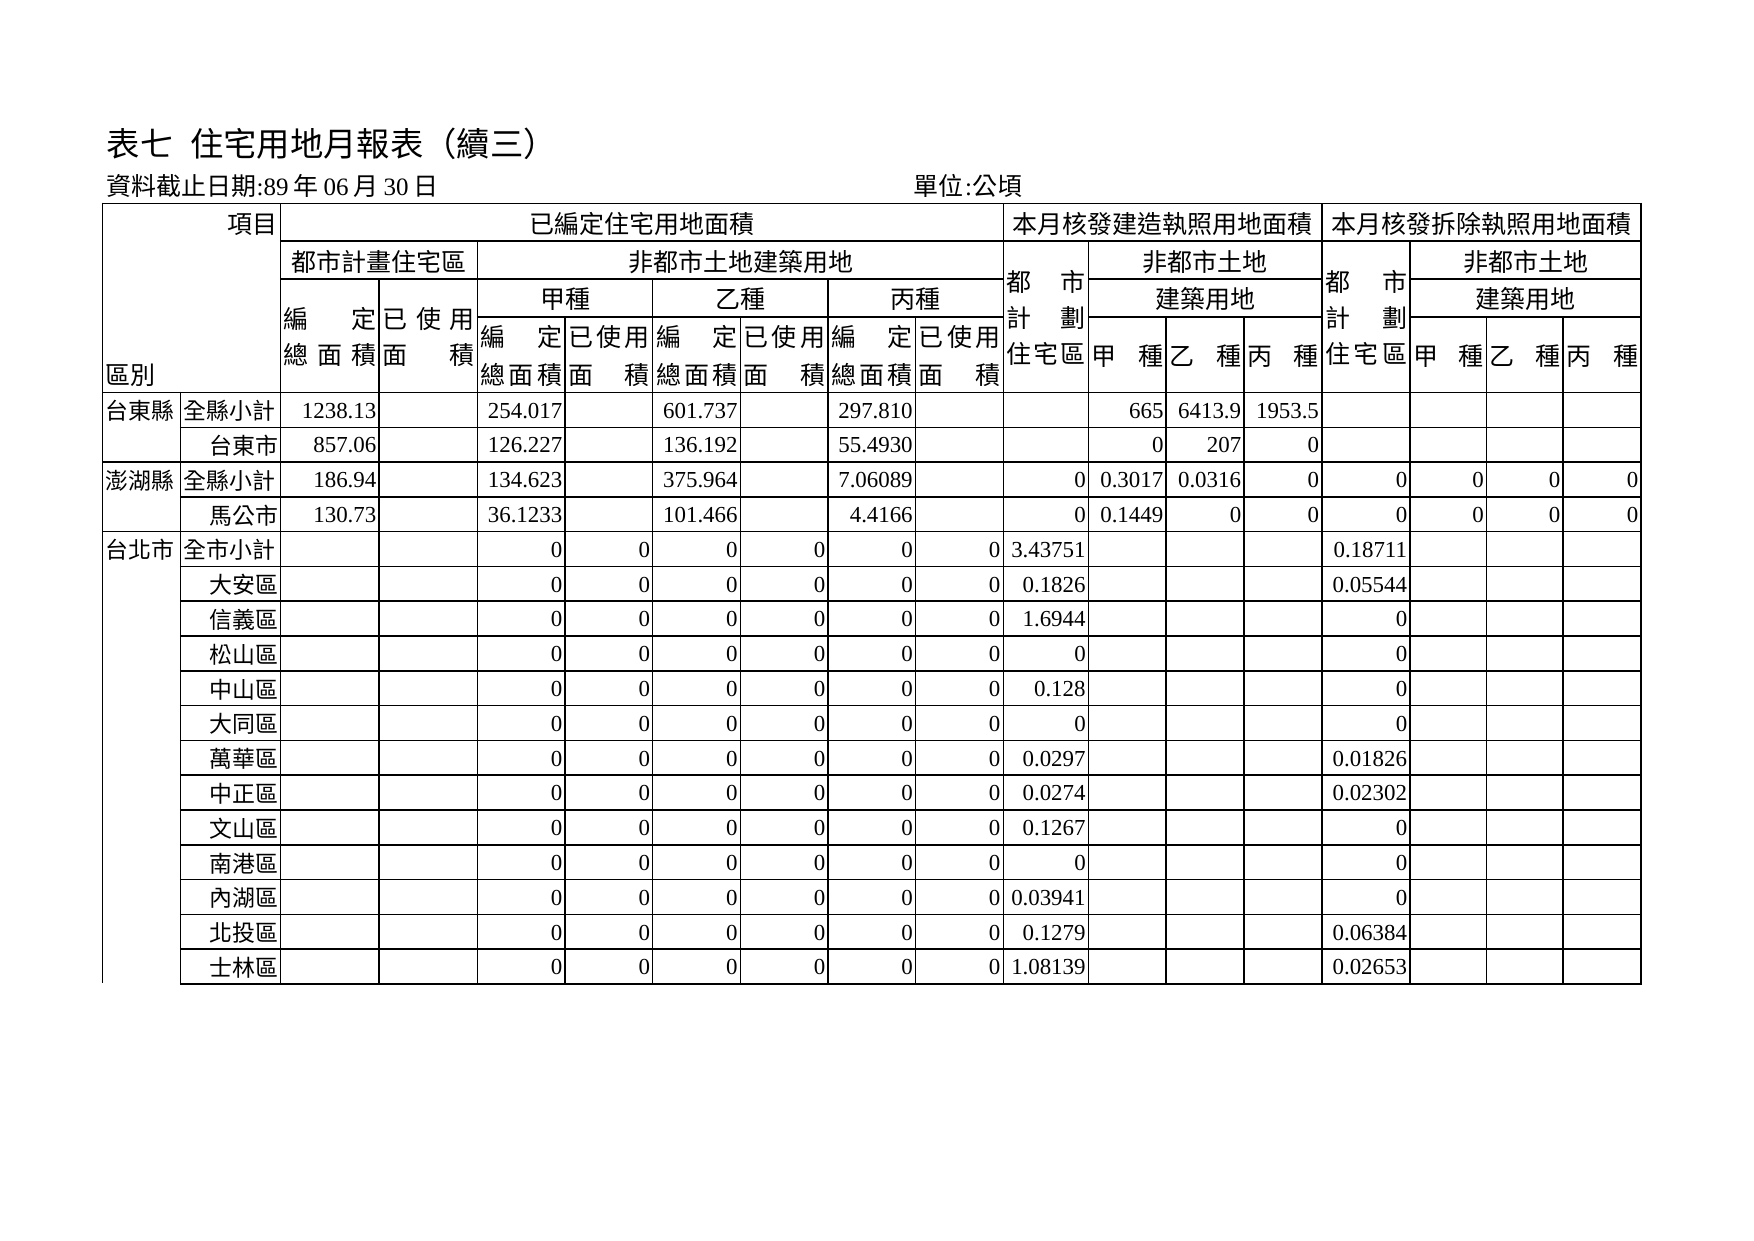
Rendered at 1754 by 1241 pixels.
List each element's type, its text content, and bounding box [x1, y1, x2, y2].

table_cell 0 [829, 567, 915, 600]
table_cell [1411, 637, 1486, 670]
table_cell 0 [1564, 463, 1640, 496]
table_cell 面積 [566, 354, 652, 392]
table_cell [281, 776, 378, 809]
table_cell [1089, 602, 1165, 635]
table_cell 297.810 [829, 393, 915, 426]
table_cell 130.73 [281, 498, 378, 531]
table_cell 0 [916, 672, 1003, 705]
table_cell [1167, 567, 1243, 600]
table_cell 0 [566, 950, 652, 983]
table_cell 0 [916, 811, 1003, 844]
table_cell [281, 602, 378, 635]
table_cell 0 [829, 706, 915, 739]
table_cell 0 [829, 532, 915, 566]
table_cell 0 [741, 532, 827, 566]
table_cell 0 [916, 706, 1003, 739]
table_cell [1564, 706, 1640, 739]
table_cell [380, 602, 477, 635]
table_cell 0 [1004, 637, 1088, 670]
table_cell 0 [1323, 846, 1409, 879]
table_cell 0 [829, 950, 915, 983]
table_cell 0 [566, 602, 652, 635]
table_cell [1167, 602, 1243, 635]
table_cell [1089, 811, 1165, 844]
table_cell 0 [566, 637, 652, 670]
table_cell 857.06 [281, 428, 378, 461]
table_cell 0 [1245, 498, 1321, 531]
table_header 本月核發拆除執照用地面積 [1323, 204, 1640, 240]
table_cell 0 [916, 567, 1003, 600]
table_cell 0 [741, 950, 827, 983]
table_cell 0.3017 [1089, 463, 1165, 496]
table_cell [1487, 532, 1562, 566]
table_cell [196, 278, 280, 316]
table_cell 0 [653, 915, 740, 948]
table_cell [1167, 776, 1243, 809]
table_cell [1089, 532, 1165, 566]
table_cell [1411, 811, 1486, 844]
table_cell [1411, 950, 1486, 983]
table_cell 0 [829, 637, 915, 670]
table_cell 0.1449 [1089, 498, 1165, 531]
table_cell [1564, 811, 1640, 844]
table_cell [1245, 811, 1321, 844]
table_cell [1564, 567, 1640, 600]
table_cell 0 [829, 846, 915, 879]
table_cell [1564, 672, 1640, 705]
text 資料截止日期:89年06月30日 單位:公頃 [106, 166, 1648, 203]
table_cell 0 [1089, 428, 1165, 461]
table_cell [380, 393, 477, 426]
table_cell 0 [741, 706, 827, 739]
table_cell [741, 393, 827, 426]
table_cell 0 [741, 846, 827, 879]
table_cell [1089, 706, 1165, 739]
table_cell [1089, 567, 1165, 600]
table_cell [1564, 915, 1640, 948]
table_cell 0 [478, 915, 564, 948]
table_cell 0.01826 [1323, 741, 1409, 774]
table_cell 0 [741, 637, 827, 670]
table_cell [281, 880, 378, 913]
table_cell 全市小計 [181, 532, 280, 566]
table_cell 甲種 [1411, 318, 1486, 392]
table_cell 編定 [478, 318, 564, 354]
table_cell 總面積 [478, 354, 564, 392]
table_cell [380, 567, 477, 600]
table_cell 0 [829, 602, 915, 635]
table_cell [1411, 393, 1486, 426]
table_cell 0.06384 [1323, 915, 1409, 948]
table_cell [1245, 846, 1321, 879]
table_cell 0.02653 [1323, 950, 1409, 983]
table_cell 甲種 [478, 280, 652, 316]
table_cell 0.05544 [1323, 567, 1409, 600]
table_cell 0 [1323, 880, 1409, 913]
table_cell 0 [1487, 498, 1562, 531]
table_cell 0 [1004, 846, 1088, 879]
table_cell [1167, 950, 1243, 983]
table_cell 0 [916, 880, 1003, 913]
table_cell 0 [653, 880, 740, 913]
table_cell [1089, 741, 1165, 774]
table_cell 已使用 [741, 318, 827, 354]
table_cell [281, 672, 378, 705]
table_cell 0 [1411, 463, 1486, 496]
table_cell 馬公市 [181, 498, 280, 531]
table_cell 文山區 [181, 811, 280, 844]
table_cell 總面積 [653, 354, 740, 392]
table_cell [380, 463, 477, 496]
table_cell 丙種 [1564, 318, 1640, 392]
table_cell 0 [566, 706, 652, 739]
table_cell 134.623 [478, 463, 564, 496]
table_cell 0 [478, 567, 564, 600]
table_cell [281, 811, 378, 844]
table_cell [380, 846, 477, 879]
table_cell [281, 567, 378, 600]
table_cell 0 [829, 915, 915, 948]
table_cell 0 [566, 672, 652, 705]
table_cell [1411, 846, 1486, 879]
table_cell 已使用 [566, 318, 652, 354]
table_cell 0 [478, 602, 564, 635]
table_cell [380, 741, 477, 774]
table_cell [1245, 776, 1321, 809]
table_cell 都市 計劃 住宅區 [1323, 242, 1409, 392]
table_cell 1.6944 [1004, 602, 1088, 635]
table_cell [1089, 776, 1165, 809]
table_cell [916, 463, 1003, 496]
table_cell [1089, 672, 1165, 705]
table_cell [1411, 706, 1486, 739]
table_cell 大同區 [181, 706, 280, 739]
table_cell [1487, 950, 1562, 983]
table_cell 4.4166 [829, 498, 915, 531]
table_cell 601.737 [653, 393, 740, 426]
table_cell 186.94 [281, 463, 378, 496]
table_cell 非都市土地 [1411, 242, 1640, 278]
table_cell [566, 393, 652, 426]
table_cell [1167, 672, 1243, 705]
table_cell 0 [1004, 706, 1088, 739]
table_cell 0 [566, 846, 652, 879]
table_cell 大安區 [181, 567, 280, 600]
table_cell 中正區 [181, 776, 280, 809]
table_cell [1564, 741, 1640, 774]
table_cell [380, 498, 477, 531]
table_cell 254.017 [478, 393, 564, 426]
table_cell 0 [916, 950, 1003, 983]
table_cell 0 [1323, 706, 1409, 739]
table_cell 1238.13 [281, 393, 378, 426]
table_cell [566, 428, 652, 461]
table_cell [1245, 637, 1321, 670]
table_cell 0 [741, 672, 827, 705]
table_cell 0 [1245, 428, 1321, 461]
table_cell [1089, 880, 1165, 913]
table_cell 0 [741, 741, 827, 774]
table_cell 編定 總面積 [281, 280, 378, 392]
table_cell 建築用地 [1089, 280, 1321, 316]
table_cell [281, 741, 378, 774]
table_cell 0 [741, 567, 827, 600]
table_cell 面積 [741, 354, 827, 392]
table_cell 136.192 [653, 428, 740, 461]
table_header [103, 204, 196, 240]
table_cell 0.18711 [1323, 532, 1409, 566]
table_cell 面積 [916, 354, 1003, 392]
table_cell 0 [829, 776, 915, 809]
table_cell 0 [653, 532, 740, 566]
table_cell 萬華區 [181, 741, 280, 774]
table_cell 北投區 [181, 915, 280, 948]
table_cell [1089, 915, 1165, 948]
table_cell [1411, 776, 1486, 809]
table_cell 0 [566, 880, 652, 913]
table_cell [1564, 602, 1640, 635]
table_cell 澎湖縣 [103, 463, 180, 531]
table_cell [1245, 532, 1321, 566]
table_cell 台東縣 [103, 393, 180, 461]
table_cell 0 [916, 846, 1003, 879]
table_header 本月核發建造執照用地面積 [1004, 204, 1321, 240]
table_cell [1564, 637, 1640, 670]
table_cell [1323, 393, 1409, 426]
table_cell 0 [1323, 811, 1409, 844]
table_cell [1487, 672, 1562, 705]
table_cell 0 [741, 602, 827, 635]
table_cell [281, 846, 378, 879]
table_cell [916, 498, 1003, 531]
table_cell 信義區 [181, 602, 280, 635]
table_cell [380, 880, 477, 913]
table_cell 0 [653, 776, 740, 809]
table_cell 0 [1323, 637, 1409, 670]
table_cell [1245, 672, 1321, 705]
table_cell [1245, 706, 1321, 739]
table_cell 0 [478, 706, 564, 739]
table_cell 0 [566, 811, 652, 844]
table_cell 編定 [829, 318, 915, 354]
table_cell 0 [653, 950, 740, 983]
table_cell 非都市土地建築用地 [478, 242, 1003, 278]
table_cell 0 [916, 915, 1003, 948]
table_cell 總面積 [829, 354, 915, 392]
table_cell 0 [653, 672, 740, 705]
table_cell 0 [653, 846, 740, 879]
table_cell 0 [741, 776, 827, 809]
table_cell [1487, 811, 1562, 844]
table_cell [1245, 741, 1321, 774]
table_cell [1167, 915, 1243, 948]
table_cell 0 [1004, 498, 1088, 531]
table_cell 0.0274 [1004, 776, 1088, 809]
table_cell 0 [1323, 602, 1409, 635]
table_cell 丙種 [1245, 318, 1321, 392]
table_cell 0 [1245, 463, 1321, 496]
table_cell [1323, 428, 1409, 461]
table_cell [1487, 602, 1562, 635]
table_cell [1411, 672, 1486, 705]
table_cell 乙種 [653, 280, 827, 316]
table_cell [1245, 602, 1321, 635]
table_cell 0.02302 [1323, 776, 1409, 809]
table_cell 665 [1089, 393, 1165, 426]
table_cell [1564, 428, 1640, 461]
table_cell 台東市 [181, 428, 280, 461]
table_cell 1953.5 [1245, 393, 1321, 426]
table_cell 0 [566, 776, 652, 809]
table_cell 0 [478, 637, 564, 670]
table_cell 0.1826 [1004, 567, 1088, 600]
table_cell 乙種 [1487, 318, 1562, 392]
table_cell 內湖區 [181, 880, 280, 913]
table_cell [380, 672, 477, 705]
table_cell 0 [653, 741, 740, 774]
table_cell 0 [478, 776, 564, 809]
table_cell 0 [1487, 463, 1562, 496]
table_cell 0.1267 [1004, 811, 1088, 844]
table_cell [281, 637, 378, 670]
table_cell [196, 354, 280, 392]
table_cell 0 [566, 532, 652, 566]
table_cell [916, 428, 1003, 461]
table_cell 0 [741, 880, 827, 913]
table_cell [1487, 393, 1562, 426]
table_cell [1167, 741, 1243, 774]
table_cell 0.128 [1004, 672, 1088, 705]
table_cell 區別 [103, 354, 196, 392]
table_cell [380, 915, 477, 948]
table_cell [380, 811, 477, 844]
table_cell [1564, 846, 1640, 879]
table_cell 0 [653, 602, 740, 635]
table_cell [380, 428, 477, 461]
table_cell 126.227 [478, 428, 564, 461]
table_cell [380, 776, 477, 809]
table_cell [1487, 637, 1562, 670]
table_cell [1245, 880, 1321, 913]
table_cell 0 [1004, 463, 1088, 496]
table_cell [1411, 567, 1486, 600]
table_cell 7.06089 [829, 463, 915, 496]
table_cell [380, 706, 477, 739]
table_cell 0 [1564, 498, 1640, 531]
table_cell [1487, 706, 1562, 739]
table_cell 0 [478, 741, 564, 774]
table_cell 0 [829, 672, 915, 705]
table_cell [1245, 950, 1321, 983]
table_cell 0 [566, 741, 652, 774]
table_cell 台北市 [103, 532, 180, 983]
table_cell 乙種 [1167, 318, 1243, 392]
table_cell 36.1233 [478, 498, 564, 531]
table_cell [1089, 846, 1165, 879]
table_cell [741, 498, 827, 531]
table_cell [103, 278, 196, 316]
table_cell [281, 706, 378, 739]
table_cell [1411, 741, 1486, 774]
table_cell [1487, 915, 1562, 948]
table_cell 0 [478, 846, 564, 879]
table_cell [196, 240, 280, 278]
table_cell 6413.9 [1167, 393, 1243, 426]
table_cell 0 [478, 672, 564, 705]
table_cell 0 [916, 637, 1003, 670]
table_cell 0 [478, 950, 564, 983]
table_cell [741, 428, 827, 461]
text 表七 住宅用地月報表（續三） [106, 118, 1648, 166]
table_cell [1564, 532, 1640, 566]
table_cell 已使用 [916, 318, 1003, 354]
table_cell 375.964 [653, 463, 740, 496]
table_cell 0 [829, 811, 915, 844]
table_cell [916, 393, 1003, 426]
table_cell [1411, 532, 1486, 566]
table_cell [1089, 950, 1165, 983]
table_cell 0 [478, 532, 564, 566]
table_cell 0.03941 [1004, 880, 1088, 913]
table_cell 中山區 [181, 672, 280, 705]
table_cell [741, 463, 827, 496]
table_cell 1.08139 [1004, 950, 1088, 983]
table_cell 0 [1323, 672, 1409, 705]
table_cell [1245, 915, 1321, 948]
table_cell [1487, 846, 1562, 879]
table_cell 0.0316 [1167, 463, 1243, 496]
table_cell [380, 532, 477, 566]
table_cell [1487, 428, 1562, 461]
table_cell 已使用 面積 [380, 280, 477, 392]
table_cell 0 [1323, 463, 1409, 496]
table_cell 都市計畫住宅區 [281, 242, 477, 278]
table_cell [281, 532, 378, 566]
table_cell 0 [1167, 498, 1243, 531]
table_cell [1487, 880, 1562, 913]
table_cell [1411, 915, 1486, 948]
table_cell [1564, 880, 1640, 913]
table_cell [566, 463, 652, 496]
table_cell 0 [653, 637, 740, 670]
table_cell 0 [1411, 498, 1486, 531]
table_cell 全縣小計 [181, 393, 280, 426]
table_cell 0 [478, 880, 564, 913]
table_cell 0 [1323, 498, 1409, 531]
table_cell [196, 316, 280, 354]
table_cell [281, 915, 378, 948]
table_cell 0 [829, 741, 915, 774]
table_cell 0 [653, 706, 740, 739]
table_cell [380, 637, 477, 670]
table_cell 甲種 [1089, 318, 1165, 392]
table_cell 3.43751 [1004, 532, 1088, 566]
table_cell [1004, 428, 1088, 461]
table_cell 207 [1167, 428, 1243, 461]
table_cell 101.466 [653, 498, 740, 531]
table_cell 55.4930 [829, 428, 915, 461]
table_cell 南港區 [181, 846, 280, 879]
table_cell 0 [916, 741, 1003, 774]
table_cell 0 [566, 915, 652, 948]
table_cell 非都市土地 [1089, 242, 1321, 278]
table_header 項目 [196, 204, 280, 240]
table_cell 0 [566, 567, 652, 600]
table_cell 0 [741, 915, 827, 948]
table_header 已編定住宅用地面積 [281, 204, 1003, 240]
table_cell 0 [916, 776, 1003, 809]
table_cell [1167, 811, 1243, 844]
table_cell 0 [653, 811, 740, 844]
table_cell [566, 498, 652, 531]
table_cell 丙種 [829, 280, 1003, 316]
table_cell 0 [916, 602, 1003, 635]
table_cell 0 [741, 811, 827, 844]
table_cell 都市 計劃 住宅區 [1004, 242, 1088, 392]
table_cell [1487, 776, 1562, 809]
table_cell 0.1279 [1004, 915, 1088, 948]
table_cell [1167, 532, 1243, 566]
table_cell [1245, 567, 1321, 600]
table_cell [1167, 706, 1243, 739]
table_cell 0 [478, 811, 564, 844]
table_cell 0 [829, 880, 915, 913]
table_cell [1564, 776, 1640, 809]
table_cell [281, 950, 378, 983]
table_cell [380, 950, 477, 983]
table_cell [1411, 602, 1486, 635]
table_cell 0 [916, 532, 1003, 566]
table_cell [1089, 637, 1165, 670]
table_cell [1487, 741, 1562, 774]
table_cell [1004, 393, 1088, 426]
table_cell 松山區 [181, 637, 280, 670]
table_cell [1564, 950, 1640, 983]
table_cell [103, 316, 196, 354]
table_cell [1167, 637, 1243, 670]
table_cell [1167, 880, 1243, 913]
table_cell [1411, 428, 1486, 461]
table_cell 建築用地 [1411, 280, 1640, 316]
table_cell 0.0297 [1004, 741, 1088, 774]
table_cell [1411, 880, 1486, 913]
table_cell 全縣小計 [181, 463, 280, 496]
table_cell [103, 240, 196, 278]
table_cell [1487, 567, 1562, 600]
table_cell [1564, 393, 1640, 426]
table_cell 編定 [653, 318, 740, 354]
table_cell [1167, 846, 1243, 879]
table_cell 0 [653, 567, 740, 600]
table_cell 士林區 [181, 950, 280, 983]
